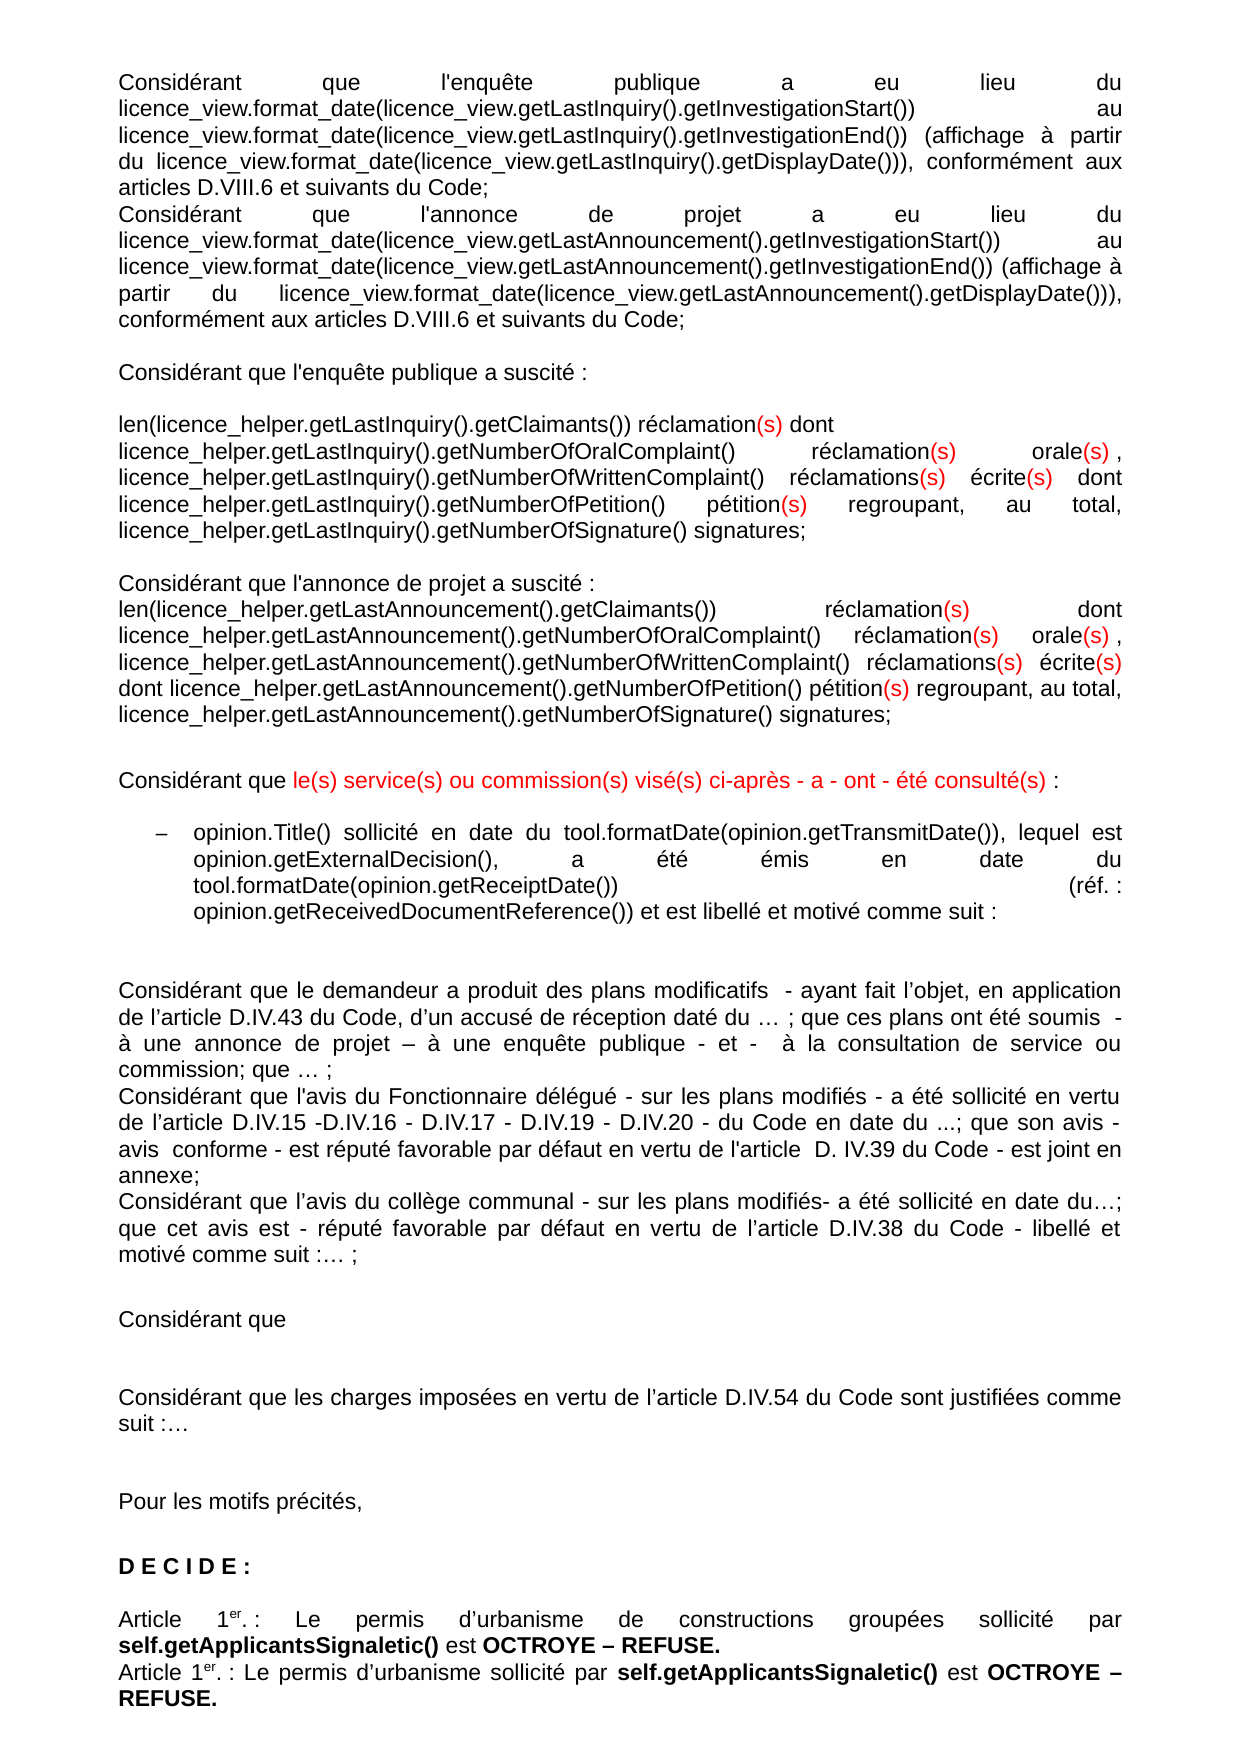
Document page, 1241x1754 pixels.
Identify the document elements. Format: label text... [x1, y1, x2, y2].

text Considérant que l'enquête publique a eu lieu du licence_view.format_date(licence_view.getLastInquiry().getInvestigationStart()) au licence_view.format_date(licence_view.getLastInquiry().getInvestigationEnd()) (affichage à partir du licence_view.format_date(licence_view.getLastInquiry().getDisplayDate())), conformément aux articles D.VIII.6 et suivants du Code; [118, 69, 1122, 201]
text Article 1er. : Le permis d’urbanisme de constructions groupées sollicité par self.getApplicantsSignaletic() est OCTROYE – REFUSE. [118, 1606, 1122, 1658]
text Article 1er. : Le permis d’urbanisme sollicité par self.getApplicantsSignaletic() est OCTROYE – REFUSE. [118, 1658, 1122, 1711]
text Considérant que le(s) service(s) ou commission(s) visé(s) ci-après - a - ont - été consulté(s) : [118, 767, 1122, 793]
text Considérant que [118, 1306, 1122, 1332]
text Considérant que l'avis du Fonctionnaire délégué - sur les plans modifiés - a été sollicité en vertu de l’article D.IV.15 -D.IV.16 - D.IV.17 - D.IV.19 - D.IV.20 - du Code en date du ...; que son avis - avis conforme - est réputé favorable par défaut en vertu de l'article D. IV.39 du Code - est joint en annexe; [118, 1083, 1122, 1188]
text Considérant que l’avis du collège communal - sur les plans modifiés- a été sollicité en date du…; que cet avis est - réputé favorable par défaut en vertu de l’article D.IV.38 du Code - libellé et motivé comme suit :… ; [118, 1188, 1122, 1267]
text licence_helper.getLastInquiry().getNumberOfOralComplaint() réclamation(s) orale(s) , licence_helper.getLastInquiry().getNumberOfWrittenComplaint() réclamations(s) écrite(s) dont licence_helper.getLastInquiry().getNumberOfPetition() pétition(s) regroupant, au total, licence_helper.getLastInquiry().getNumberOfSignature() signatures; [118, 438, 1122, 543]
text Considérant que l'annonce de projet a suscité : [118, 569, 1122, 596]
text Considérant que l'enquête publique a suscité : [118, 359, 1122, 385]
text Considérant que le demandeur a produit des plans modificatifs - ayant fait l’objet, en application de l’article D.IV.43 du Code, d’un accusé de réception daté du … ; que ces plans ont été soumis - à une annonce de projet – à une enquête publique - et - à la consultation de service ou commission; que … ; [118, 977, 1122, 1083]
text D E C I D E : [118, 1553, 1122, 1579]
text len(licence_helper.getLastInquiry().getClaimants()) réclamation(s) dont [118, 411, 1122, 438]
list opinion.Title() sollicité en date du tool.formatDate(opinion.getTransmitDate()), lequel est opinion.getExternalDecision(), a été émis en date du tool.formatDate(opinion.getReceiptDate()) (réf. : opinion.getReceivedDocumentReference()) et est libellé et motivé comme suit : [156, 819, 1122, 925]
text Pour les motifs précités, [118, 1488, 1122, 1514]
text len(licence_helper.getLastAnnouncement().getClaimants()) réclamation(s) dont licence_helper.getLastAnnouncement().getNumberOfOralComplaint() réclamation(s) orale(s) , licence_helper.getLastAnnouncement().getNumberOfWrittenComplaint() réclamations(s) écrite(s) dont licence_helper.getLastAnnouncement().getNumberOfPetition() pétition(s) regroupant, au total, licence_helper.getLastAnnouncement().getNumberOfSignature() signatures; [118, 596, 1122, 728]
text Considérant que les charges imposées en vertu de l’article D.IV.54 du Code sont justifiées comme suit :… [118, 1384, 1122, 1437]
text Considérant que l'annonce de projet a eu lieu du licence_view.format_date(licence_view.getLastAnnouncement().getInvestigationStart()) au licence_view.format_date(licence_view.getLastAnnouncement().getInvestigationEnd()) (affichage à partir du licence_view.format_date(licence_view.getLastAnnouncement().getDisplayDate())), conformément aux articles D.VIII.6 et suivants du Code; [118, 201, 1122, 332]
